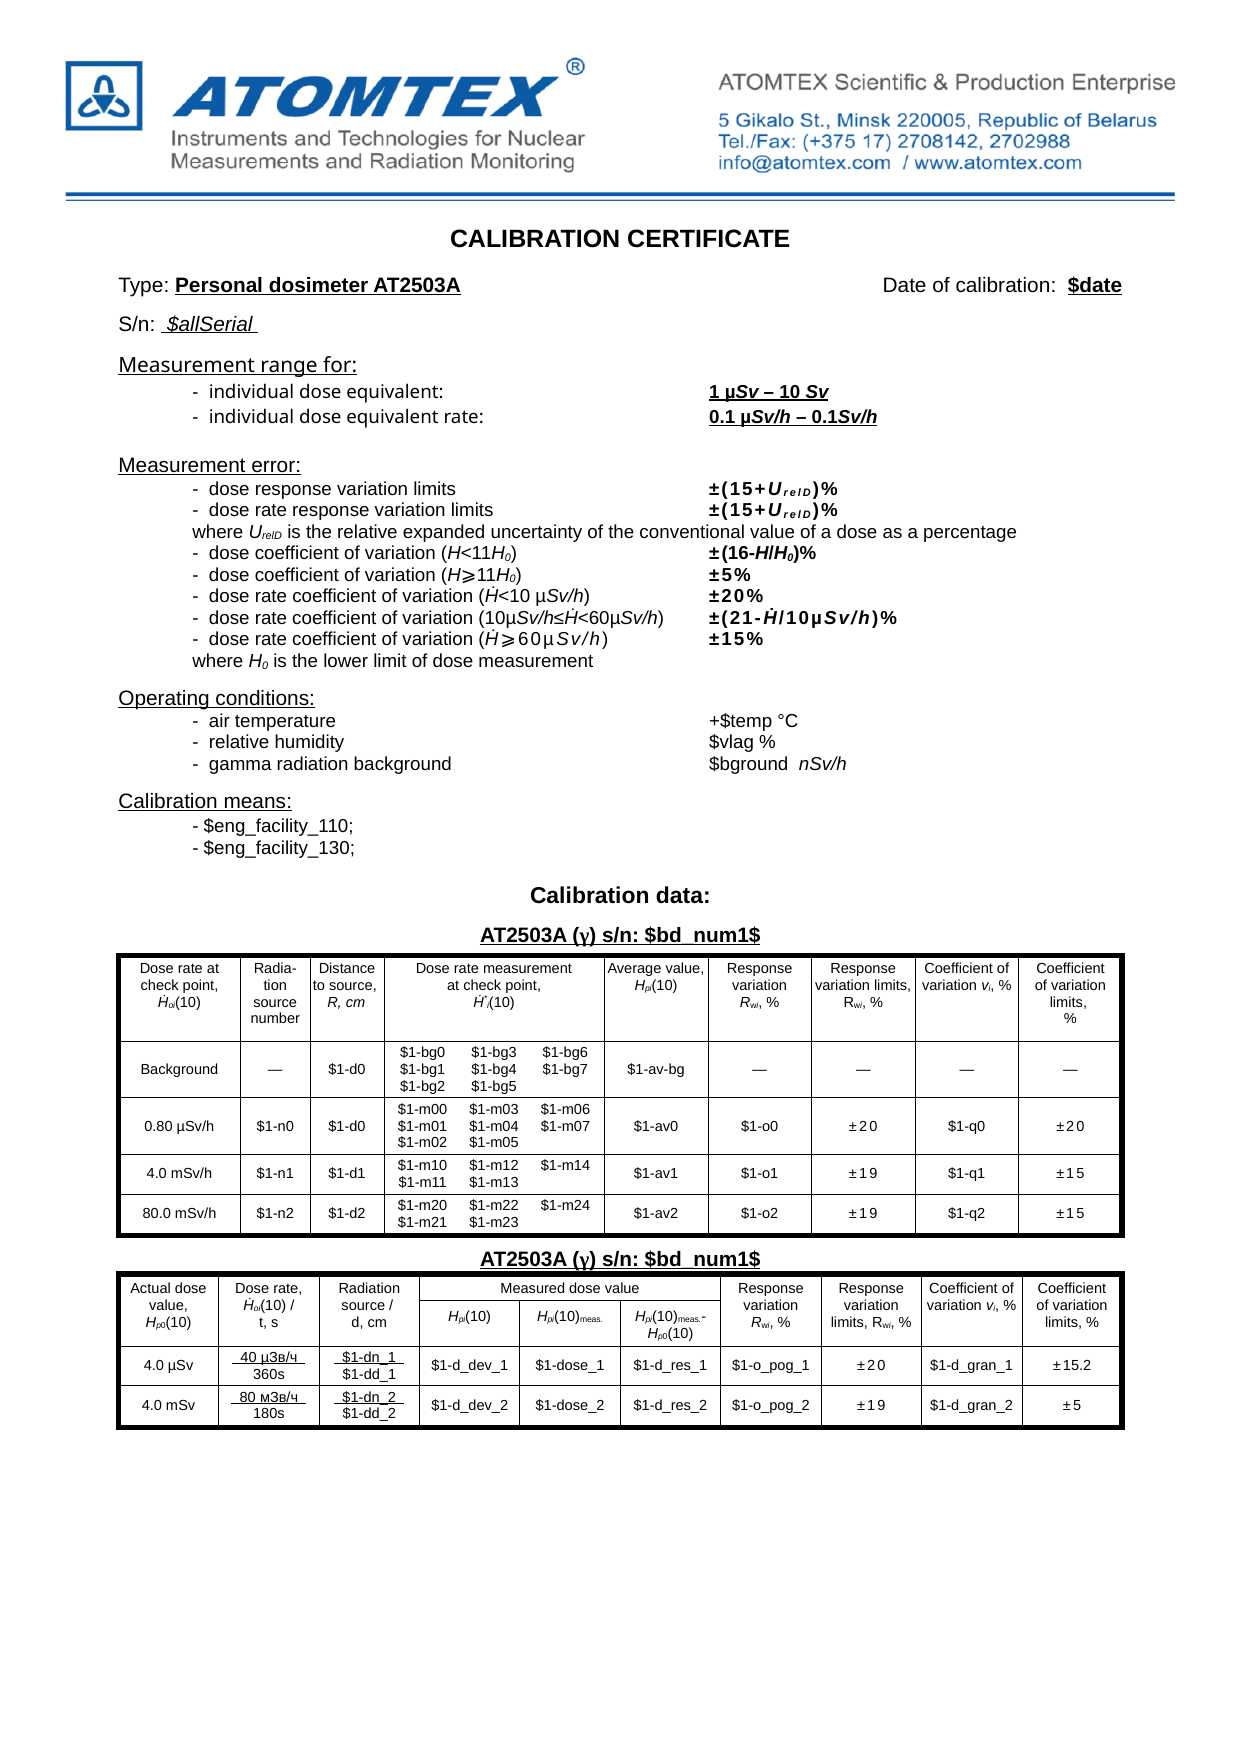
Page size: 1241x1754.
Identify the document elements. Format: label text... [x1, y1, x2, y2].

table_cell $1-o_pog_2 [721, 1386, 821, 1425]
table_cell $1-o1 [709, 1155, 811, 1193]
table_cell $1-d_dev_2 [420, 1386, 519, 1425]
table_cell ±15.2 [1023, 1347, 1119, 1385]
text Calibration means: - $eng_facility_110; - $eng_facility_130; [118, 789, 1122, 882]
table_cell Radiation source / d, cm [320, 1277, 419, 1346]
table_cell $1-dose_2 [520, 1386, 620, 1425]
table_cell $1-dn_2 $1-dd_2 [320, 1386, 419, 1425]
table_cell Average value, Hpi(10) [605, 958, 708, 1041]
table_cell 80 мЗв/ч 180s [219, 1386, 319, 1425]
table_cell — [709, 1042, 811, 1097]
table_cell Coefficient of variation vi, % [922, 1277, 1022, 1346]
table_cell Coefficient of variation limits, % [1019, 958, 1119, 1041]
table_cell $1-n0 [241, 1098, 310, 1154]
table_cell Response variation limits, Rwi, % [812, 958, 915, 1041]
text S/n: $allSerial [118, 311, 1122, 335]
table_cell ±20 [812, 1098, 915, 1154]
table_cell $1-o_pog_1 [721, 1347, 821, 1385]
text Operating conditions: - air temperature +$temp °C - relative humidity $vlag % - gamma radiation background $bground nSv/h [118, 686, 1122, 774]
text Measurement range for: - individual dose equivalent: 1 µSv – 10 Sv - individual dose equivalent rate: 0.1 µSv/h – 0.1Sv/h [118, 350, 1122, 453]
table_cell $1-q2 [916, 1195, 1018, 1233]
table_cell $1-d_gran_2 [922, 1386, 1022, 1425]
table_cell Distance to source, R, сm [311, 958, 384, 1041]
table_cell $1-o0 [709, 1098, 811, 1154]
table_cell ±20 [1019, 1098, 1119, 1154]
table_cell $1-av2 [605, 1195, 708, 1233]
table_cell ±19 [812, 1155, 915, 1193]
table_cell Hpi(10)meas.-Hp0(10) [621, 1301, 720, 1346]
text - dose response variation limits ±(15+UrelD)% - dose rate response variation limits ±(15+UrelD)% where UrelD is the relative expanded uncertainty of the conventional value of a dose as a percentage [118, 477, 1122, 542]
table_cell — [812, 1042, 915, 1097]
table_cell $1-m00 $1-m01 $1-m02 $1-m03 $1-m04 $1-m05 $1-m06 $1-m07 [385, 1098, 604, 1154]
table_cell Actual dose value, Hp0(10) [121, 1277, 218, 1346]
table_cell $1-n2 [241, 1195, 310, 1233]
table_cell ±15 [1019, 1195, 1119, 1233]
table_cell $1-q0 [916, 1098, 1018, 1154]
text - dose coefficient of variation (H<11H0) ±(16-H/H0)% - dose coefficient of variation (H⩾11H0) ±5% - dose rate coefficient of variation (Ḣ<10 µSv/h) ±20% - dose rate coefficient of variation (10µSv/h≤Ḣ<60µSv/h) ±(21-Ḣ/10µSv/h)% - dose rate coefficient of variation (Ḣ⩾60µSv/h) ±15% where H0 is the lower limit of dose measurement [118, 542, 1122, 671]
table_cell 4.0 mSv/h [121, 1155, 240, 1193]
table_cell Response variation limits, Rwi, % [822, 1277, 921, 1346]
table_cell Dose rate at check point, Ḣoi(10) [121, 958, 240, 1041]
text Type: Personal dosimeter AT2503A Date of calibration: $date [118, 273, 1122, 297]
table_cell 4.0 µSv [121, 1347, 218, 1385]
table_cell $1-bg0 $1-bg1 $1-bg2 $1-bg3 $1-bg4 $1-bg5 $1-bg6 $1-bg7 [385, 1042, 604, 1097]
table_cell ±19 [812, 1195, 915, 1233]
table_cell — [241, 1042, 310, 1097]
table_cell Coefficient of variation vi, % [916, 958, 1018, 1041]
table_cell $1-d1 [311, 1155, 384, 1193]
table_cell Background [121, 1042, 240, 1097]
table_cell 40 µЗв/ч 360s [219, 1347, 319, 1385]
table_cell $1-d0 [311, 1042, 384, 1097]
table_cell ±15 [1019, 1155, 1119, 1193]
table_cell $1-m20 $1-m21 $1-m22 $1-m23 $1-m24 [385, 1195, 604, 1233]
table_cell $1-d2 [311, 1195, 384, 1233]
table_cell $1-dn_1 $1-dd_1 [320, 1347, 419, 1385]
table_cell Hpi(10) [420, 1301, 519, 1346]
table_cell $1-av-bg [605, 1042, 708, 1097]
table_cell $1-av1 [605, 1155, 708, 1193]
table_cell Response variation Rwi, % [721, 1277, 821, 1346]
table_cell $1-q1 [916, 1155, 1018, 1193]
text CALIBRATION CERTIFICATE [118, 224, 1122, 253]
table_cell ±5 [1023, 1386, 1119, 1425]
table_cell Dose rate measurement at check point, Ḣ*i(10) [385, 958, 604, 1041]
text Measurement error: [118, 453, 1122, 477]
table_cell ±20 [822, 1347, 921, 1385]
table_cell $1-d0 [311, 1098, 384, 1154]
table_cell — [916, 1042, 1018, 1097]
table_cell Coefficient of variation limits, % [1023, 1277, 1119, 1346]
table_cell ±19 [822, 1386, 921, 1425]
text Calibration data: [118, 882, 1122, 908]
table_cell $1-av0 [605, 1098, 708, 1154]
table_cell Dose rate, Ḣoi(10) / t, s [219, 1277, 319, 1346]
table_cell $1-dose_1 [520, 1347, 620, 1385]
table_cell 80.0 mSv/h [121, 1195, 240, 1233]
table_cell Response variation Rwi, % [709, 958, 811, 1041]
table_header AT2503A (γ) s/n: $bd_num1$ [118, 909, 1122, 953]
table_cell $1-d_res_2 [621, 1386, 720, 1425]
table_cell $1-d_dev_1 [420, 1347, 519, 1385]
table_cell Measured dose value [420, 1277, 720, 1299]
table_header AT2503A (γ) s/n: $bd_num1$ [118, 1238, 1122, 1271]
table_cell $1-d_res_1 [621, 1347, 720, 1385]
table_cell Hpi(10)meas. [520, 1301, 620, 1346]
table_cell 0.80 µSv/h [121, 1098, 240, 1154]
table_cell $1-m10 $1-m11 $1-m12 $1-m13 $1-m14 [385, 1155, 604, 1193]
table_cell $1-d_gran_1 [922, 1347, 1022, 1385]
table_cell $1-n1 [241, 1155, 310, 1193]
table_cell Radia-tion source number [241, 958, 310, 1041]
table_cell $1-o2 [709, 1195, 811, 1233]
table_cell — [1019, 1042, 1119, 1097]
table_cell 4.0 mSv [121, 1386, 218, 1425]
